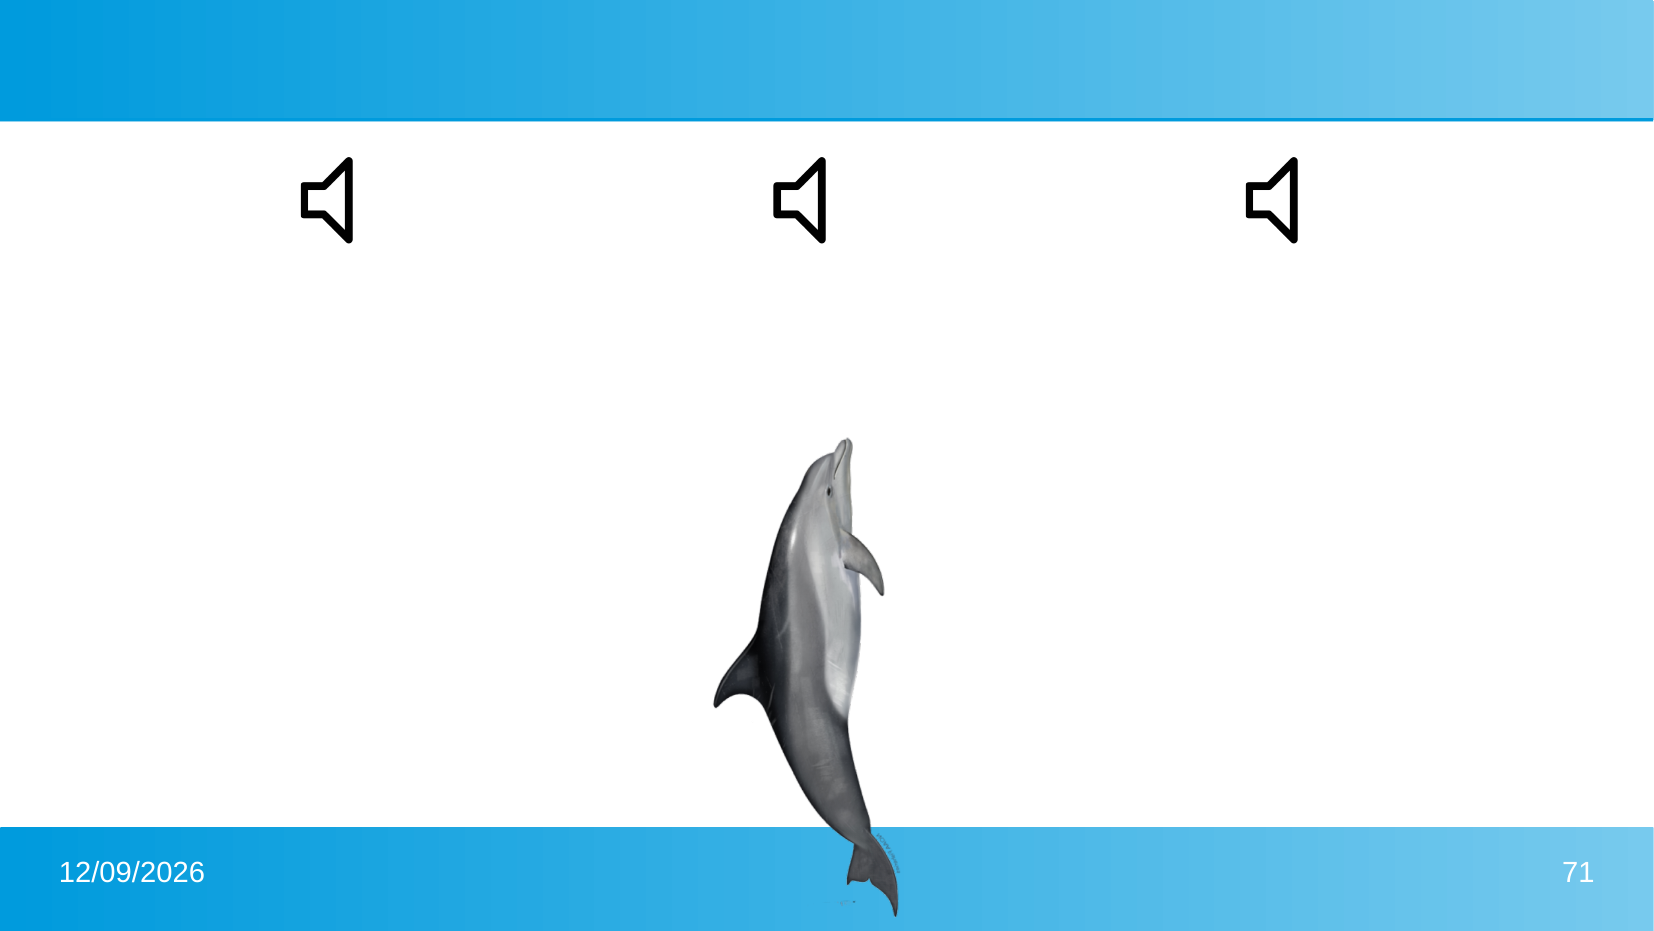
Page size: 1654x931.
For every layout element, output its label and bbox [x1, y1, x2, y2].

picture [706, 432, 908, 919]
picture [300, 146, 355, 254]
picture [1245, 146, 1300, 254]
picture [773, 146, 828, 254]
